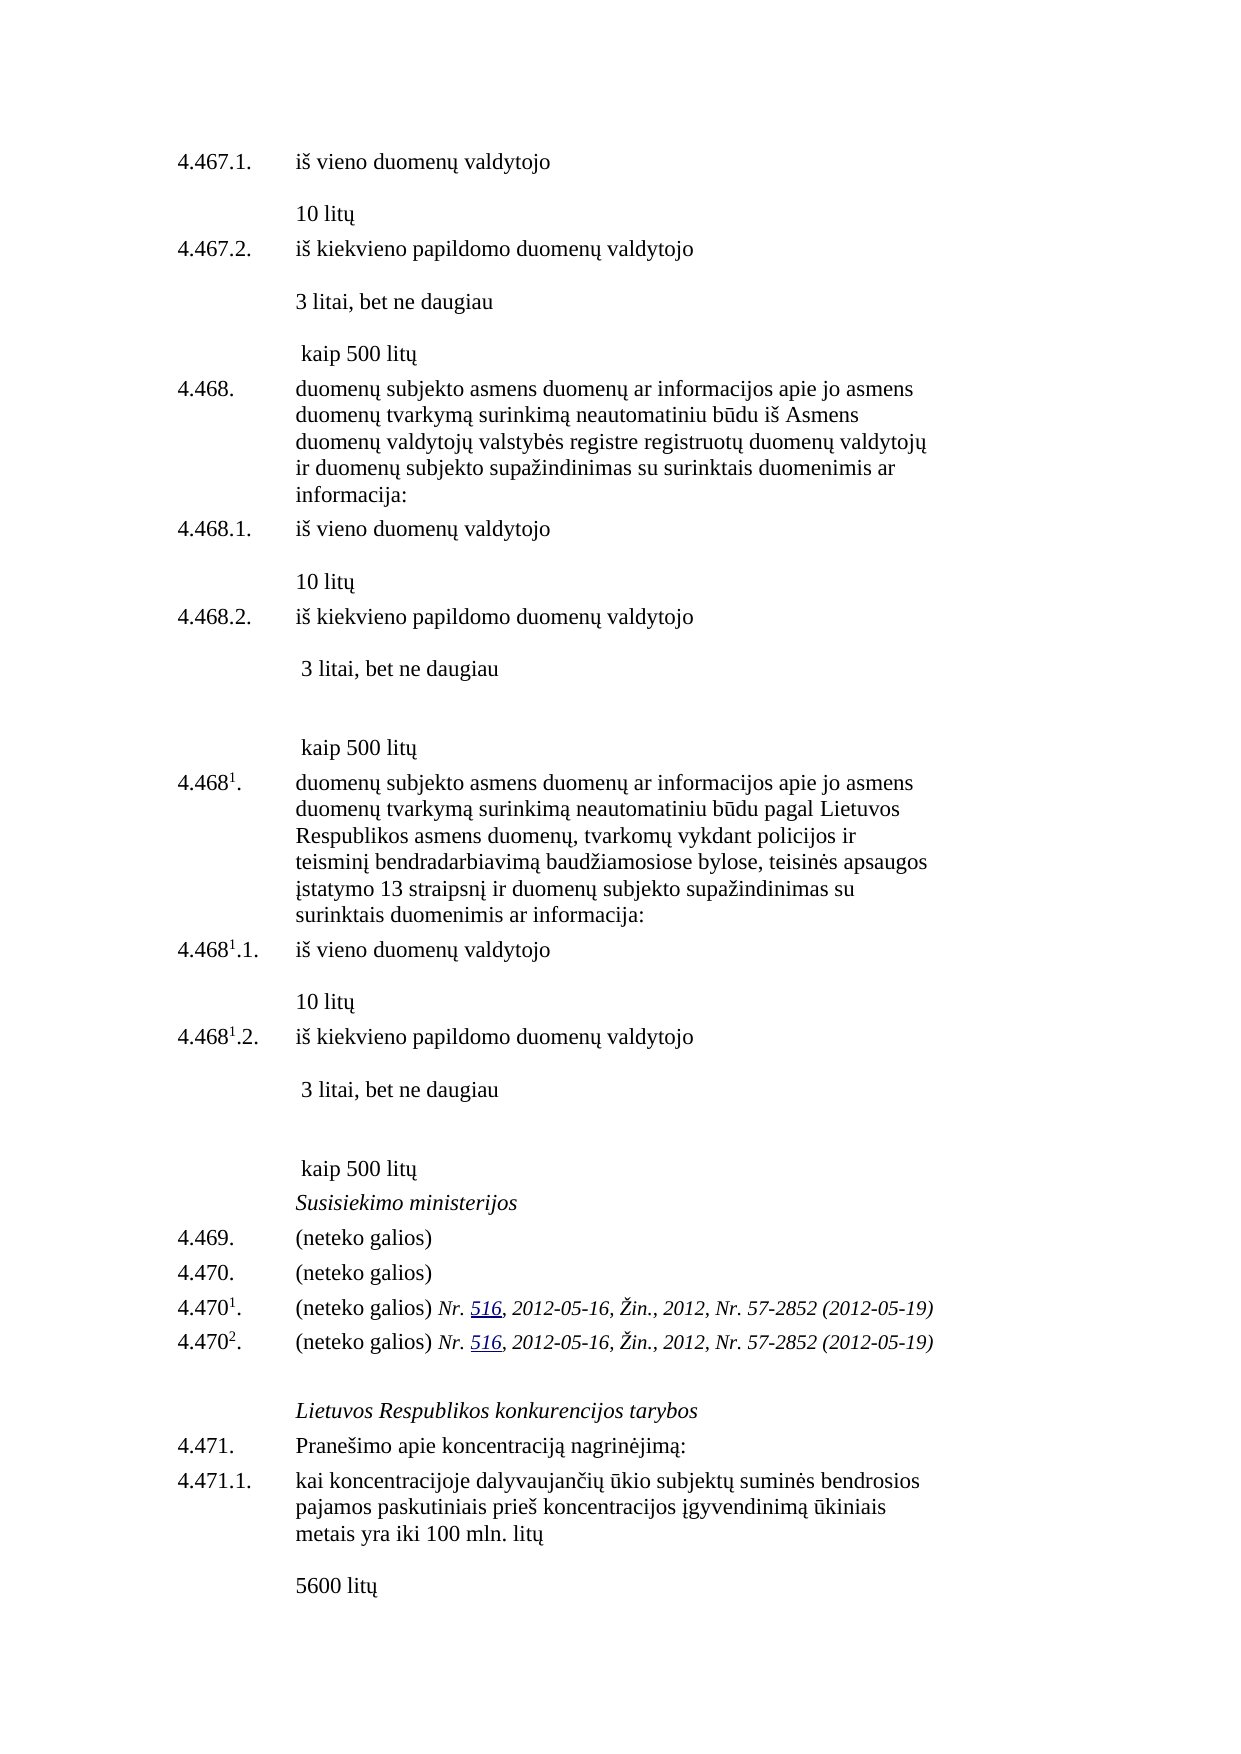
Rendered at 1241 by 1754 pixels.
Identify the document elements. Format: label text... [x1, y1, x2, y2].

text Lietuvos Respublikos konkurencijos tarybos [177, 1398, 945, 1424]
text 4.467.1. iš vieno duomenų valdytojo 10 litų [177, 148, 930, 227]
text Susisiekimo ministerijos [177, 1189, 1122, 1216]
text 4.4681.2. iš kiekvieno papildomo duomenų valdytojo 3 litai, bet ne daugiau kaip 500 litų [177, 1023, 930, 1181]
text 4.469. (neteko galios) [177, 1224, 1122, 1251]
text 4.468.2. iš kiekvieno papildomo duomenų valdytojo 3 litai, bet ne daugiau kaip 500 litų [177, 603, 930, 761]
text 4.468. duomenų subjekto asmens duomenų ar informacijos apie jo asmens duomenų tvarkymą surinkimą neautomatiniu būdu iš Asmens duomenų valdytojų valstybės registre registruotų duomenų valdytojų ir duomenų subjekto supažindinimas su surinktais duomenimis ar informacija: [177, 375, 930, 507]
text 4.4701. (neteko galios) Nr. 516, 2012-05-16, Žin., 2012, Nr. 57-2852 (2012-05-19) [177, 1293, 1122, 1320]
text 4.4681. duomenų subjekto asmens duomenų ar informacijos apie jo asmens duomenų tvarkymą surinkimą neautomatiniu būdu pagal Lietuvos Respublikos asmens duomenų, tvarkomų vykdant policijos ir teisminį bendradarbiavimą baudžiamosiose bylose, teisinės apsaugos įstatymo 13 straipsnį ir duomenų subjekto supažindinimas su surinktais duomenimis ar informacija: [177, 769, 930, 927]
text 4.4702. (neteko galios) Nr. 516, 2012-05-16, Žin., 2012, Nr. 57-2852 (2012-05-19) [177, 1328, 1122, 1354]
text 4.468.1. iš vieno duomenų valdytojo 10 litų [177, 515, 930, 594]
text 4.471.1. kai koncentracijoje dalyvaujančių ūkio subjektų suminės bendrosios pajamos paskutiniais prieš koncentracijos įgyvendinimą ūkiniais metais yra iki 100 mln. litų 5600 litų [177, 1467, 945, 1599]
text 4.470. (neteko galios) [177, 1259, 1122, 1285]
text 4.4681.1. iš vieno duomenų valdytojo 10 litų [177, 936, 930, 1015]
text 4.471. Pranešimo apie koncentraciją nagrinėjimą: [177, 1432, 945, 1459]
text 4.467.2. iš kiekvieno papildomo duomenų valdytojo 3 litai, bet ne daugiau kaip 500 litų [177, 235, 930, 367]
